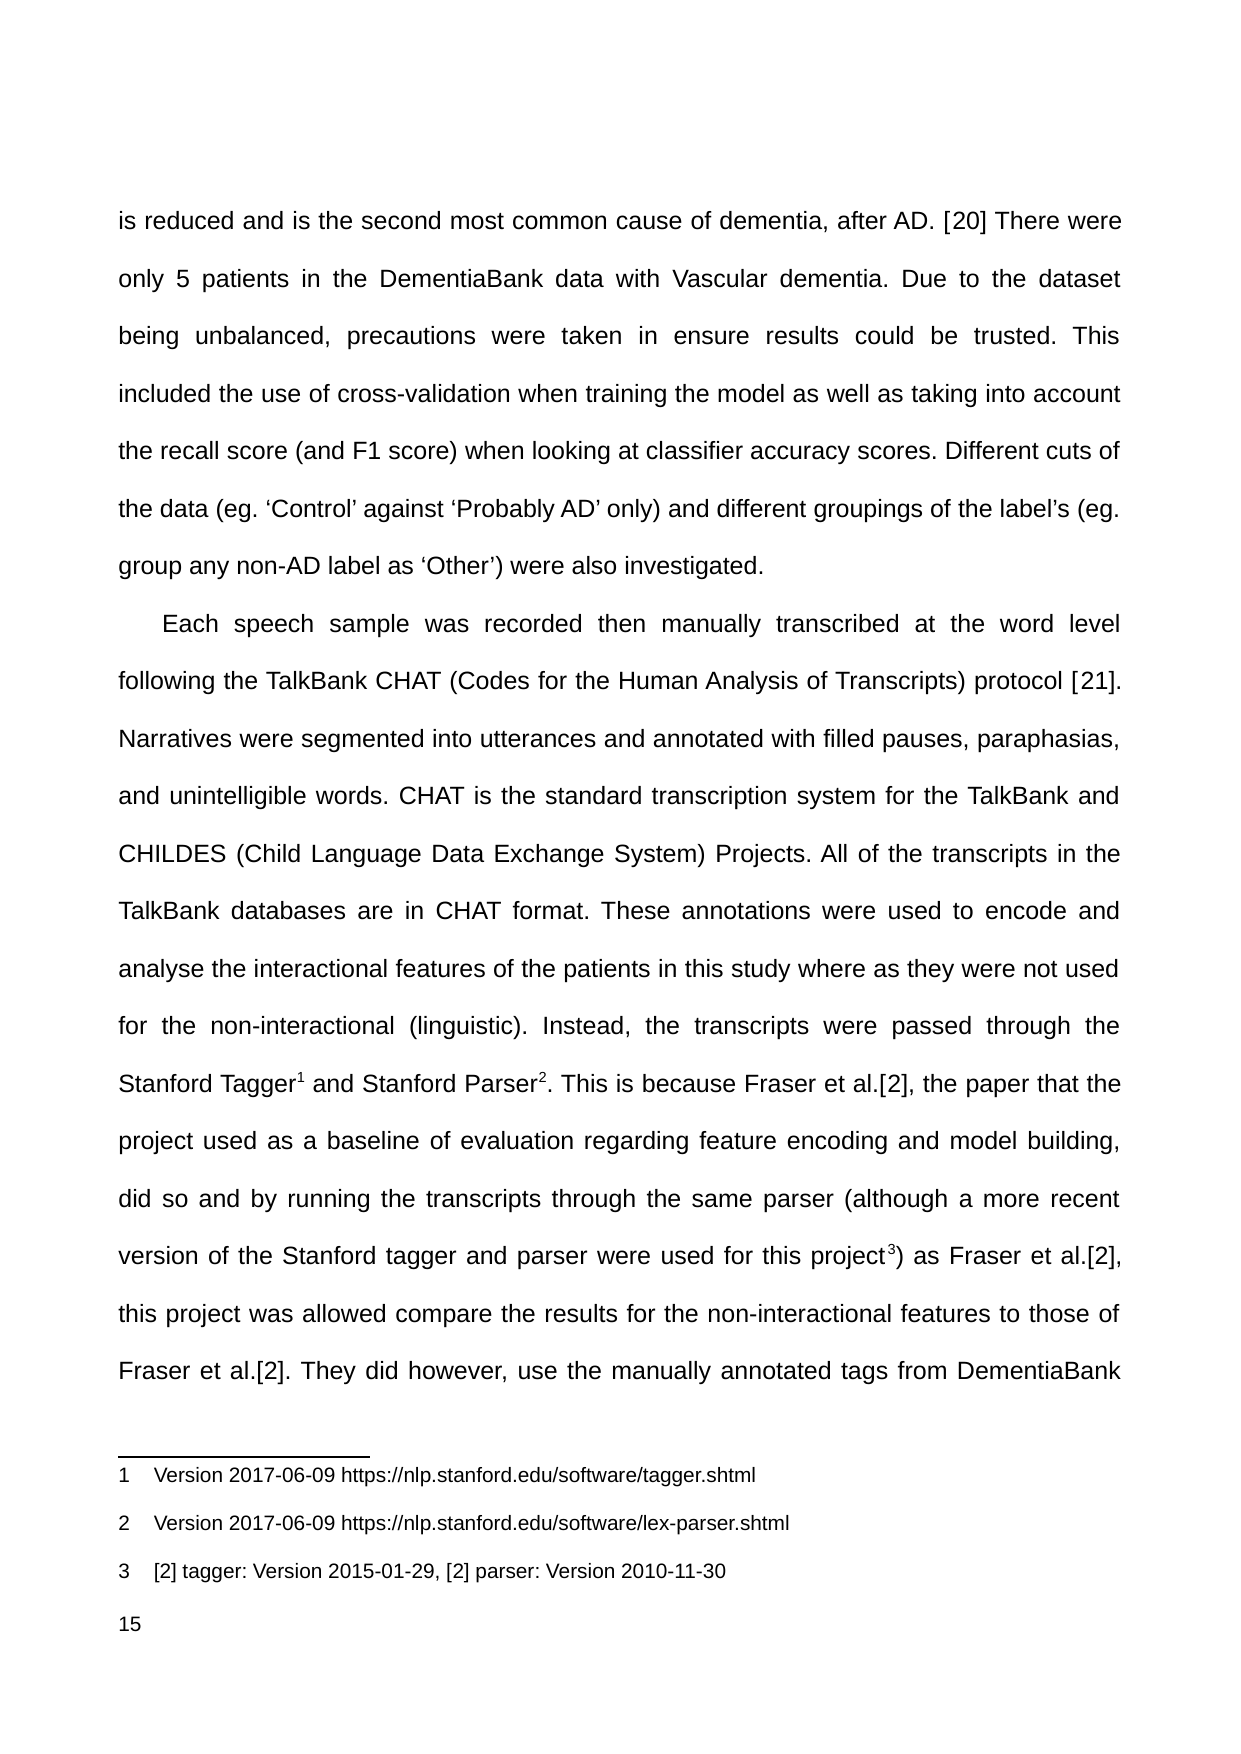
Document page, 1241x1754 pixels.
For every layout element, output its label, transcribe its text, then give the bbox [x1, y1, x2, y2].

text [2] tagger: Version 2015-01-29, [2] parser: Version 2010-11-30 [118, 1558, 1122, 1582]
text is reduced and is the second most common cause of dementia, after AD. [20] There were only 5 patients in the DementiaBank data with Vascular dementia. Due to the dataset being unbalanced, precautions were taken in ensure results could be trusted. This included the use of cross-validation when training the model as well as taking into account the recall score (and F1 score) when looking at classifier accuracy scores. Different cuts of the data (eg. ‘Control’ against ‘Probably AD’ only) and different groupings of the label’s (eg. group any non-AD label as ‘Other’) were also investigated. [118, 206, 1122, 580]
text Each speech sample was recorded then manually transcribed at the word level following the TalkBank CHAT (Codes for the Human Analysis of Transcripts) protocol [21]. Narratives were segmented into utterances and annotated with filled pauses, paraphasias, and unintelligible words. CHAT is the standard transcription system for the TalkBank and CHILDES (Child Language Data Exchange System) Projects. All of the transcripts in the TalkBank databases are in CHAT format. These annotations were used to encode and analyse the interactional features of the patients in this study where as they were not used for the non-interactional (linguistic). Instead, the transcripts were passed through the Stanford Tagger and Stanford Parser. This is because Fraser et al.[2], the paper that the project used as a baseline of evaluation regarding feature encoding and model building, did so and by running the transcripts through the same parser (although a more recent version of the Stanford tagger and parser were used for this project) as Fraser et al.[2], this project was allowed compare the results for the non-interactional features to those of Fraser et al.[2]. They did however, use the manually annotated tags from DementiaBank [118, 609, 1122, 1385]
text Version 2017-06-09 https://nlp.stanford.edu/software/lex-parser.shtml [118, 1511, 1122, 1534]
text Version 2017-06-09 https://nlp.stanford.edu/software/tagger.shtml [118, 1463, 1122, 1487]
